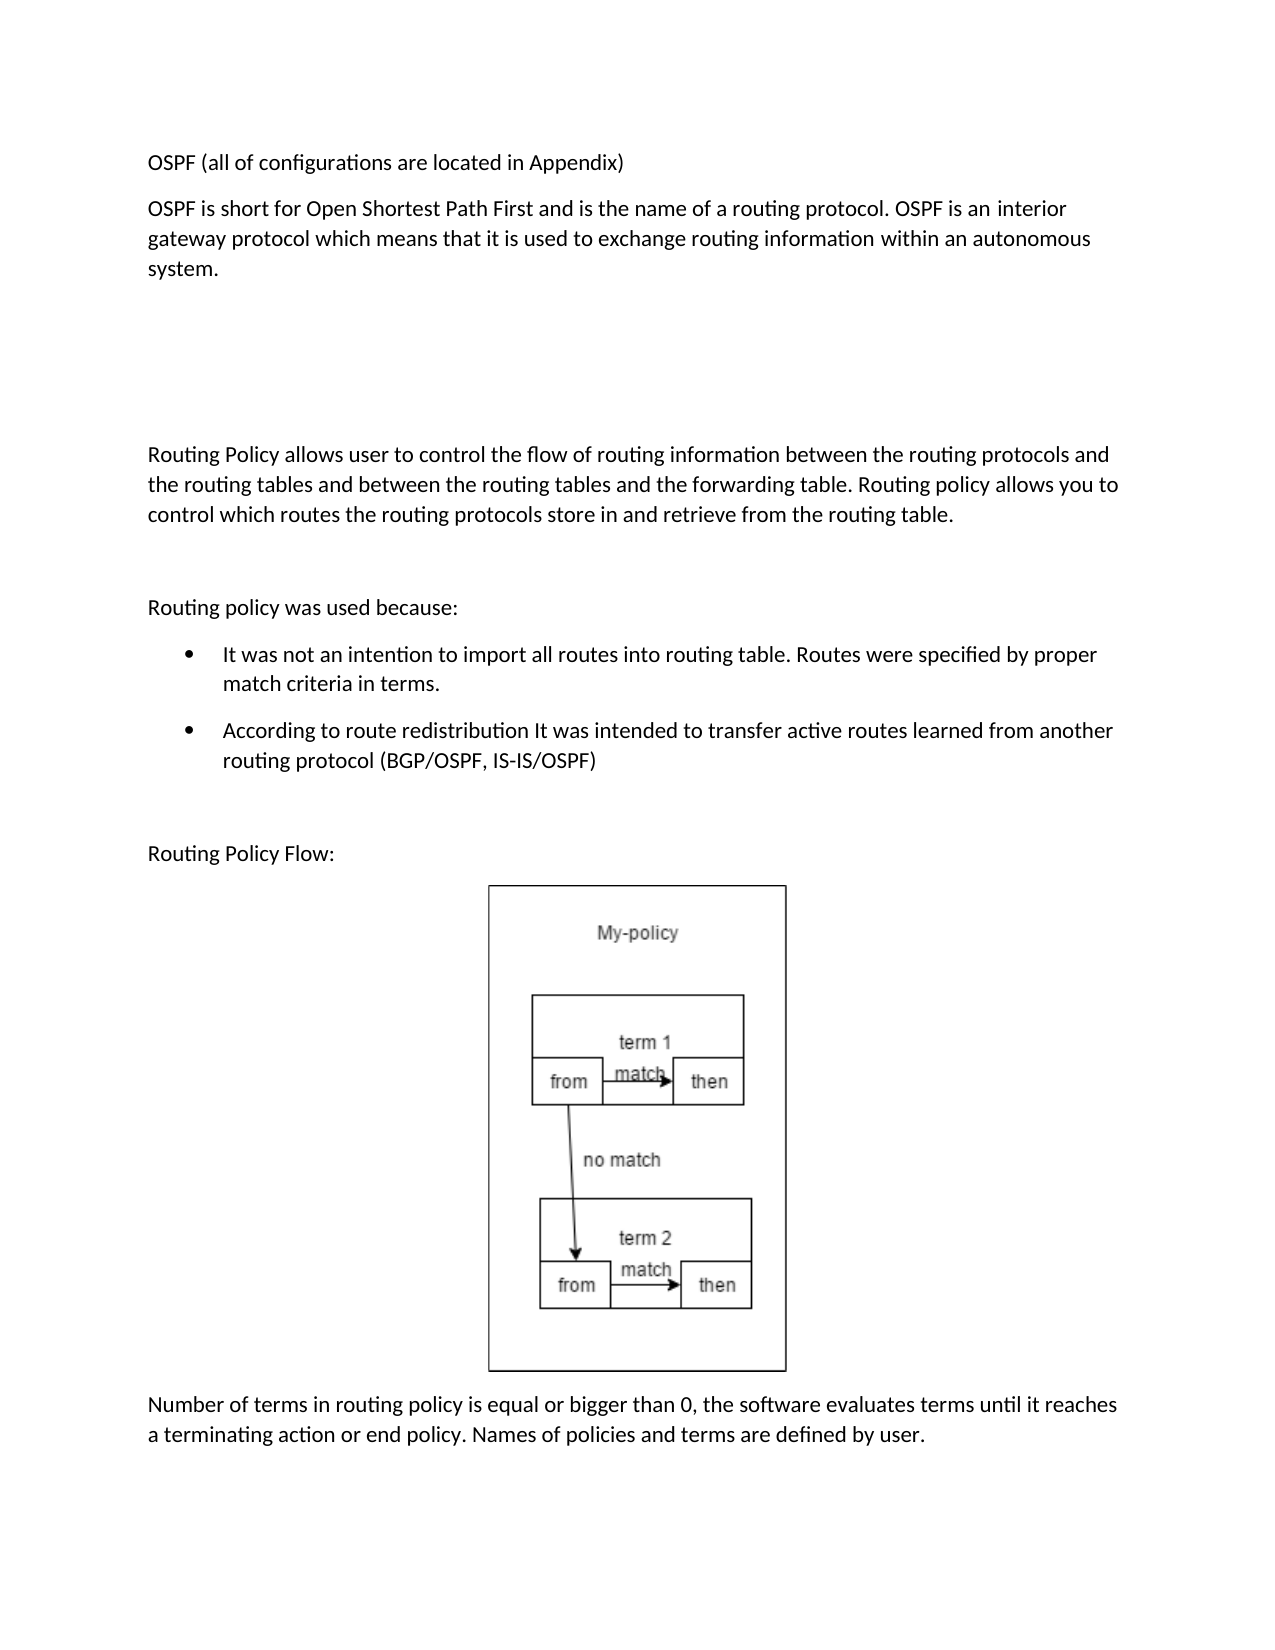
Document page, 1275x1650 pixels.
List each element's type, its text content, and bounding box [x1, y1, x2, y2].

text Routing Policy Flow: [148, 839, 1127, 867]
text Number of terms in routing policy is equal or bigger than 0, the software evaluates terms until it reaches a terminating action or end policy. Names of policies and terms are defined by user. [148, 1390, 1127, 1448]
picture [488, 885, 787, 1372]
text OSPF is short for Open Shortest Path First and is the name of a routing protocol. OSPF is an interior gateway protocol which means that it is used to exchange routing information within an autonomous system. [148, 194, 1127, 282]
text Routing policy was used because: [148, 593, 1127, 621]
text OSPF (all of configurations are located in Appendix) [148, 148, 1127, 176]
text Routing Policy allows user to control the flow of routing information between the routing protocols and the routing tables and between the routing tables and the forwarding table. Routing policy allows you to control which routes the routing protocols store in and retrieve from the routing table. [148, 440, 1127, 528]
list It was not an intention to import all routes into routing table. Routes were specified by proper match criteria in terms. [185, 640, 1127, 698]
list According to route redistribution It was intended to transfer active routes learned from another routing protocol (BGP/OSPF, IS-IS/OSPF) [185, 716, 1127, 774]
